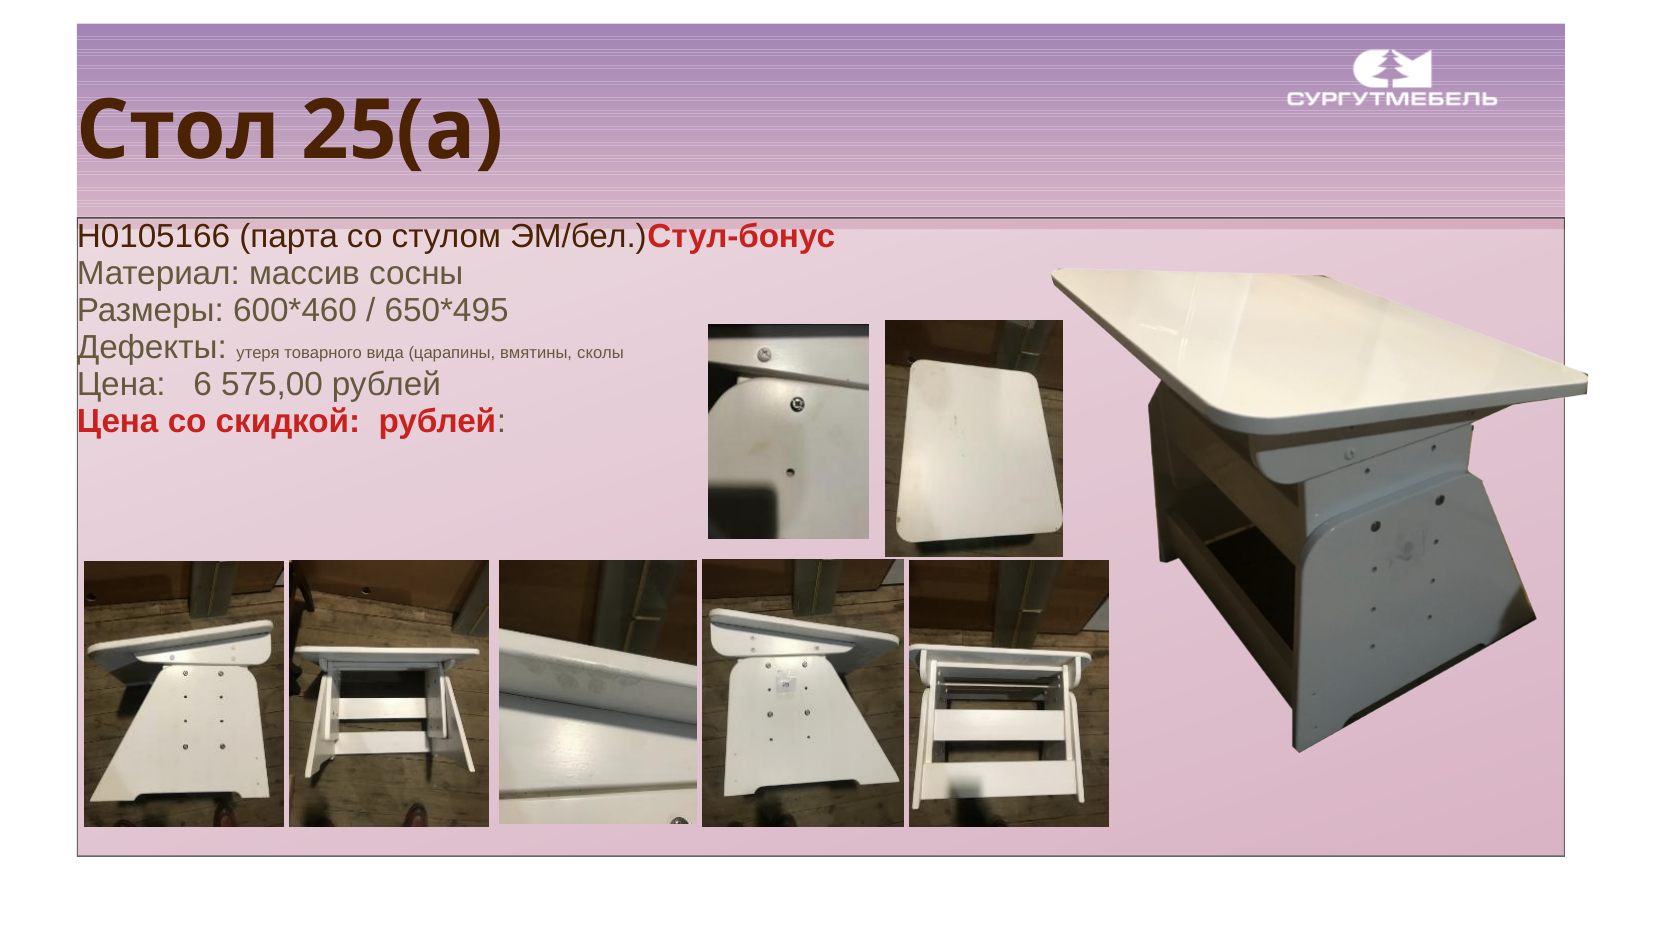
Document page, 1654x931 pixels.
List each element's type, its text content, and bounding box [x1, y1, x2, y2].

picture [289, 560, 489, 827]
picture [885, 229, 1599, 827]
picture [702, 559, 904, 827]
picture [499, 560, 697, 824]
picture [708, 324, 869, 539]
picture [84, 561, 284, 827]
picture [1262, 5, 1513, 170]
title Стол 25(а) [76, 23, 1565, 217]
subtitle Н0105166 (парта со стулом ЭМ/бел.)Стул-бонус Материал: массив сосны Размеры: 600*460 / 650*495 Дефекты: утеря товарного вида (царапины, вмятины, сколы Цена: 6 575,00 рублей Цена со скидкой: рублей: [76, 217, 1565, 857]
